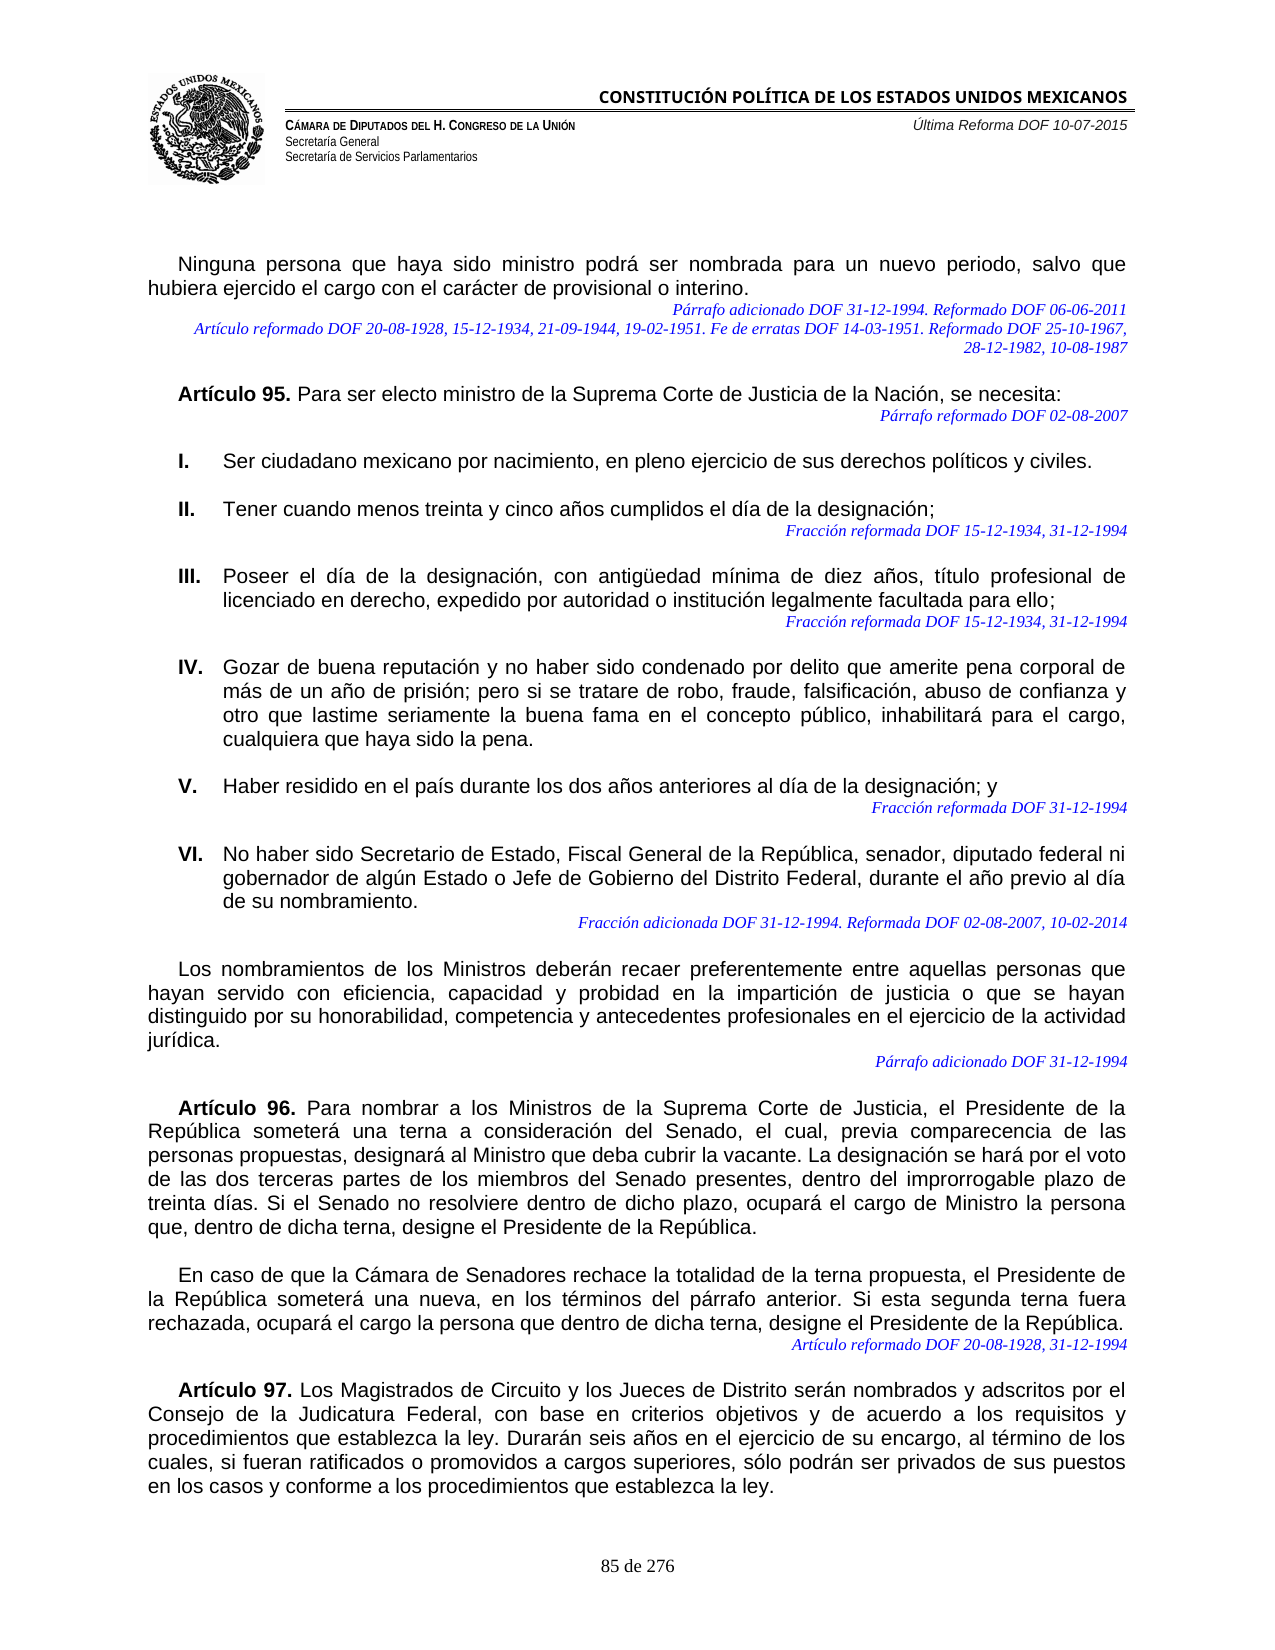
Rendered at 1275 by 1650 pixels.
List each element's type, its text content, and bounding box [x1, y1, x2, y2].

text Fracción reformada DOF 15-12-1934, 31-12-1994 [148, 611, 1127, 631]
text Fracción reformada DOF 15-12-1934, 31-12-1994 [148, 520, 1127, 539]
text Fracción adicionada DOF 31-12-1994. Reformada DOF 02-08-2007, 10-02-2014 [148, 913, 1127, 932]
text Artículo 97. Los Magistrados de Circuito y los Jueces de Distrito serán nombrados y adscritos por el Consejo de la Judicatura Federal, con base en criterios objetivos y de acuerdo a los requisitos y procedimientos que establezca la ley. Durarán seis años en el ejercicio de su encargo, al término de los cuales, si fueran ratificados o promovidos a cargos superiores, sólo podrán ser privados de sus puestos en los casos y conforme a los procedimientos que establezca la ley. [148, 1378, 1127, 1498]
text Artículo reformado DOF 20-08-1928, 31-12-1994 [148, 1335, 1127, 1354]
text Artículo reformado DOF 20-08-1928, 15-12-1934, 21-09-1944, 19-02-1951. Fe de erratas DOF 14-03-1951. Reformado DOF 25-10-1967, [148, 319, 1127, 338]
text Artículo 96. Para nombrar a los Ministros de la Suprema Corte de Justicia, el Presidente de la República someterá una terna a consideración del Senado, el cual, previa comparecencia de las personas propuestas, designará al Ministro que deba cubrir la vacante. La designación se hará por el voto de las dos terceras partes de los miembros del Senado presentes, dentro del improrrogable plazo de treinta días. Si el Senado no resolviere dentro de dicho plazo, ocupará el cargo de Ministro la persona que, dentro de dicha terna, designe el Presidente de la República. [148, 1095, 1127, 1239]
text Fracción reformada DOF 31-12-1994 [148, 798, 1127, 817]
text V. Haber residido en el país durante los dos años anteriores al día de la designación; y [178, 774, 1127, 798]
text En caso de que la Cámara de Senadores rechace la totalidad de la terna propuesta, el Presidente de la República someterá una nueva, en los términos del párrafo anterior. Si esta segunda terna fuera rechazada, ocupará el cargo la persona que dentro de dicha terna, designe el Presidente de la República. [148, 1263, 1127, 1335]
text Artículo 95. Para ser electo ministro de la Suprema Corte de Justicia de la Nación, se necesita: [148, 381, 1127, 405]
text Los nombramientos de los Ministros deberán recaer preferentemente entre aquellas personas que hayan servido con eficiencia, capacidad y probidad en la impartición de justicia o que se hayan distinguido por su honorabilidad, competencia y antecedentes profesionales en el ejercicio de la actividad jurídica. [148, 956, 1127, 1052]
text III. Poseer el día de la designación, con antigüedad mínima de diez años, título profesional de licenciado en derecho, expedido por autoridad o institución legalmente facultada para ello; [178, 563, 1127, 611]
text I. Ser ciudadano mexicano por nacimiento, en pleno ejercicio de sus derechos políticos y civiles. [178, 448, 1127, 472]
text Ninguna persona que haya sido ministro podrá ser nombrada para un nuevo periodo, salvo que hubiera ejercido el cargo con el carácter de provisional o interino. [148, 252, 1127, 300]
text Párrafo adicionado DOF 31-12-1994. Reformado DOF 06-06-2011 [148, 300, 1127, 319]
text II. Tener cuando menos treinta y cinco años cumplidos el día de la designación; [178, 496, 1127, 520]
text IV. Gozar de buena reputación y no haber sido condenado por delito que amerite pena corporal de más de un año de prisión; pero si se tratare de robo, fraude, falsificación, abuso de confianza y otro que lastime seriamente la buena fama en el concepto público, inhabilitará para el cargo, cualquiera que haya sido la pena. [178, 654, 1127, 750]
text Párrafo adicionado DOF 31-12-1994 [148, 1052, 1127, 1071]
text VI. No haber sido Secretario de Estado, Fiscal General de la República, senador, diputado federal ni gobernador de algún Estado o Jefe de Gobierno del Distrito Federal, durante el año previo al día de su nombramiento. [178, 841, 1127, 913]
text 28-12-1982, 10-08-1987 [148, 338, 1127, 357]
text Párrafo reformado DOF 02-08-2007 [148, 405, 1127, 424]
